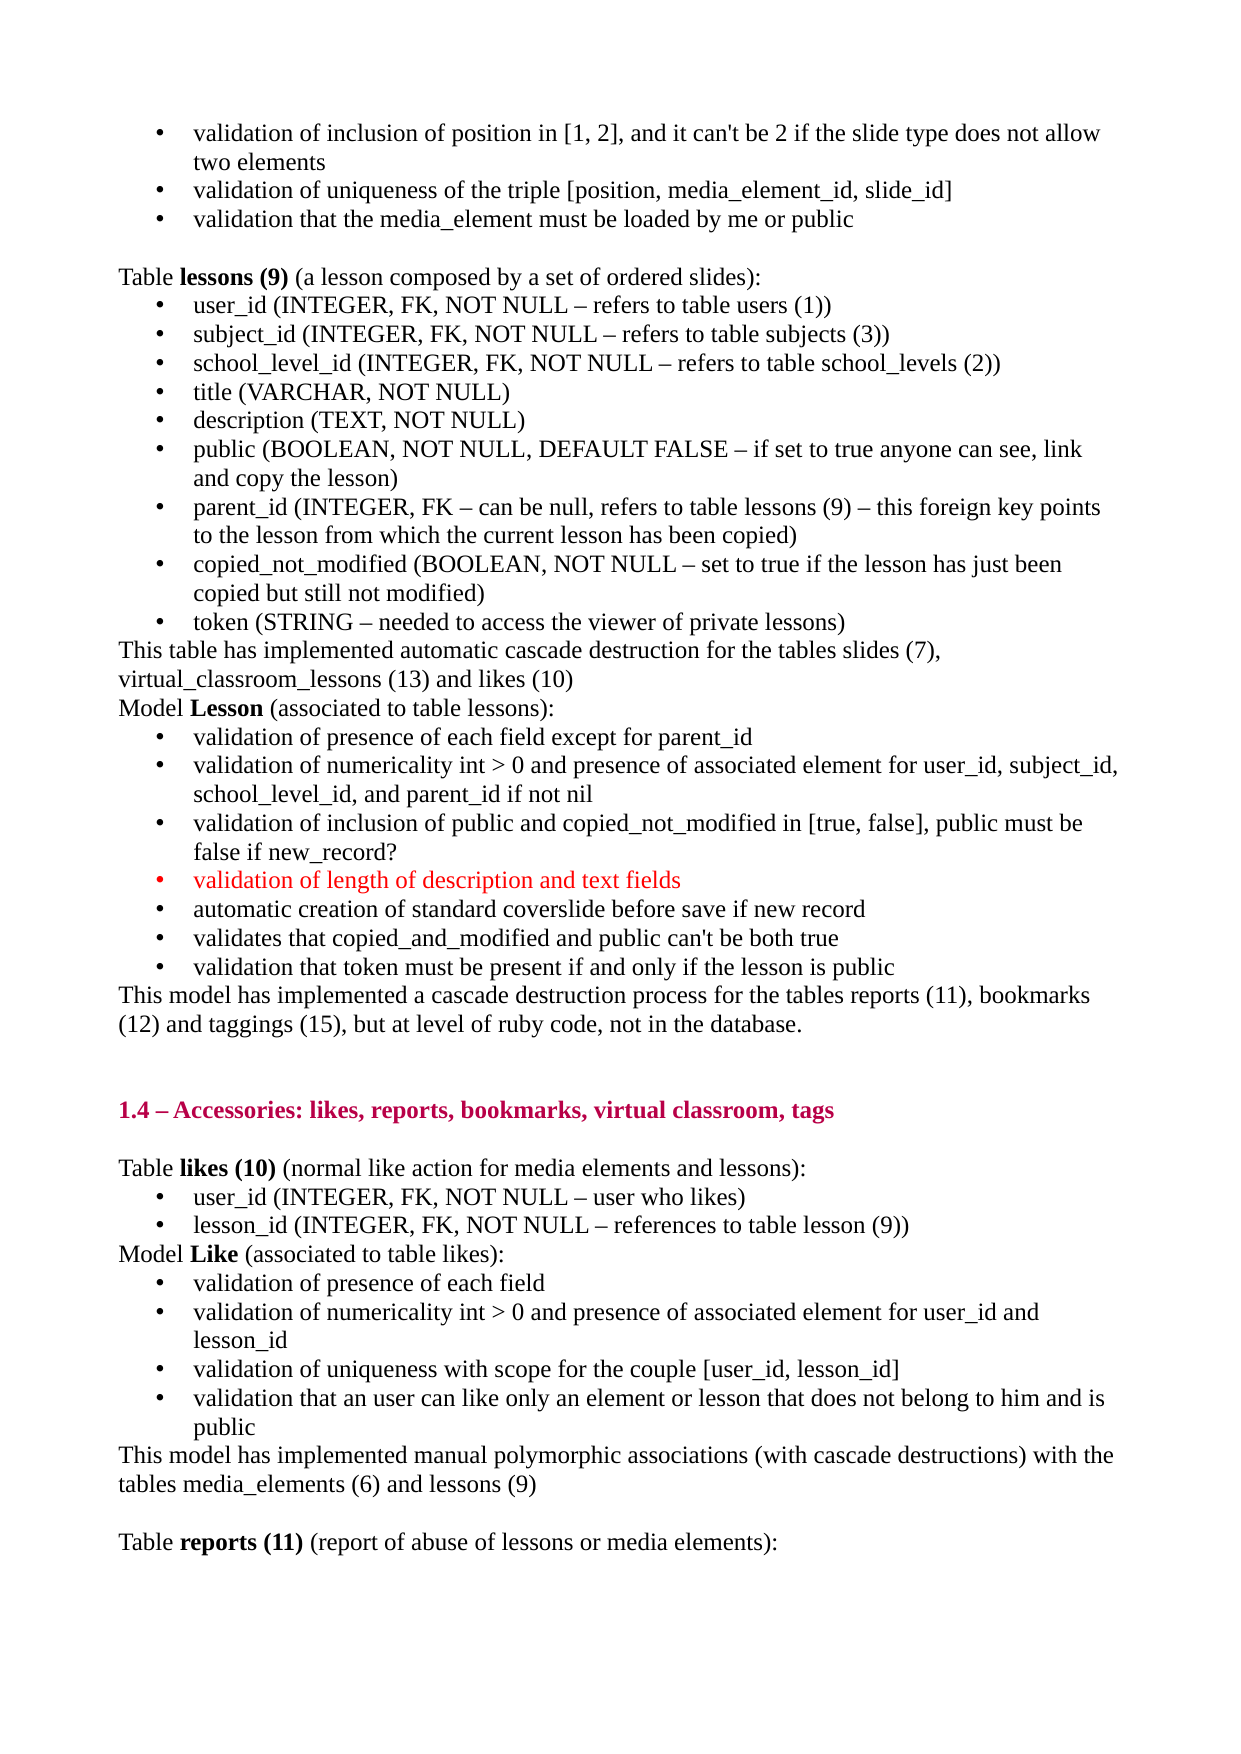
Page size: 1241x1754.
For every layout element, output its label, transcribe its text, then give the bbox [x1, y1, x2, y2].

list title (VARCHAR, NOT NULL) [156, 377, 1122, 406]
text This model has implemented manual polymorphic associations (with cascade destructions) with the tables media_elements (6) and lessons (9) [118, 1441, 1122, 1498]
list validation of numericality int > 0 and presence of associated element for user_id, subject_id, school_level_id, and parent_id if not nil [156, 751, 1122, 808]
list description (TEXT, NOT NULL) [156, 406, 1122, 434]
text Model Lesson (associated to table lessons): [118, 693, 1122, 722]
text 1.4 – Accessories: likes, reports, bookmarks, virtual classroom, tags [118, 1096, 1122, 1124]
list validation that token must be present if and only if the lesson is public [156, 952, 1122, 981]
list validation that the media_element must be loaded by me or public [156, 204, 1122, 233]
list automatic creation of standard coverslide before save if new record [156, 894, 1122, 923]
list copied_not_modified (BOOLEAN, NOT NULL – set to true if the lesson has just been copied but still not modified) [156, 549, 1122, 607]
list validation of inclusion of public and copied_not_modified in [true, false], public must be false if new_record? [156, 808, 1122, 866]
list validation of uniqueness of the triple [position, media_element_id, slide_id] [156, 176, 1122, 204]
list validates that copied_and_modified and public can't be both true [156, 923, 1122, 952]
list validation of presence of each field [156, 1268, 1122, 1297]
list token (STRING – needed to access the viewer of private lessons) [156, 607, 1122, 636]
list user_id (INTEGER, FK, NOT NULL – user who likes) [156, 1182, 1122, 1211]
list parent_id (INTEGER, FK – can be null, refers to table lessons (9) – this foreign key points to the lesson from which the current lesson has been copied) [156, 492, 1122, 549]
list user_id (INTEGER, FK, NOT NULL – refers to table users (1)) [156, 291, 1122, 319]
list validation of numericality int > 0 and presence of associated element for user_id and lesson_id [156, 1297, 1122, 1354]
text Table likes (10) (normal like action for media elements and lessons): [118, 1153, 1122, 1182]
list validation of length of description and text fields [156, 866, 1122, 894]
list public (BOOLEAN, NOT NULL, DEFAULT FALSE – if set to true anyone can see, link and copy the lesson) [156, 434, 1122, 492]
list validation of presence of each field except for parent_id [156, 722, 1122, 751]
text Table reports (11) (report of abuse of lessons or media elements): [118, 1527, 1122, 1556]
text Table lessons (9) (a lesson composed by a set of ordered slides): [118, 262, 1122, 291]
text This table has implemented automatic cascade destruction for the tables slides (7), virtual_classroom_lessons (13) and likes (10) [118, 636, 1122, 693]
text Model Like (associated to table likes): [118, 1239, 1122, 1268]
list validation of uniqueness with scope for the couple [user_id, lesson_id] [156, 1354, 1122, 1383]
text This model has implemented a cascade destruction process for the tables reports (11), bookmarks (12) and taggings (15), but at level of ruby code, not in the database. [118, 981, 1122, 1038]
list validation of inclusion of position in [1, 2], and it can't be 2 if the slide type does not allow two elements [156, 118, 1122, 176]
list subject_id (INTEGER, FK, NOT NULL – refers to table subjects (3)) [156, 319, 1122, 348]
list lesson_id (INTEGER, FK, NOT NULL – references to table lesson (9)) [156, 1211, 1122, 1239]
list validation that an user can like only an element or lesson that does not belong to him and is public [156, 1383, 1122, 1441]
list school_level_id (INTEGER, FK, NOT NULL – refers to table school_levels (2)) [156, 348, 1122, 377]
